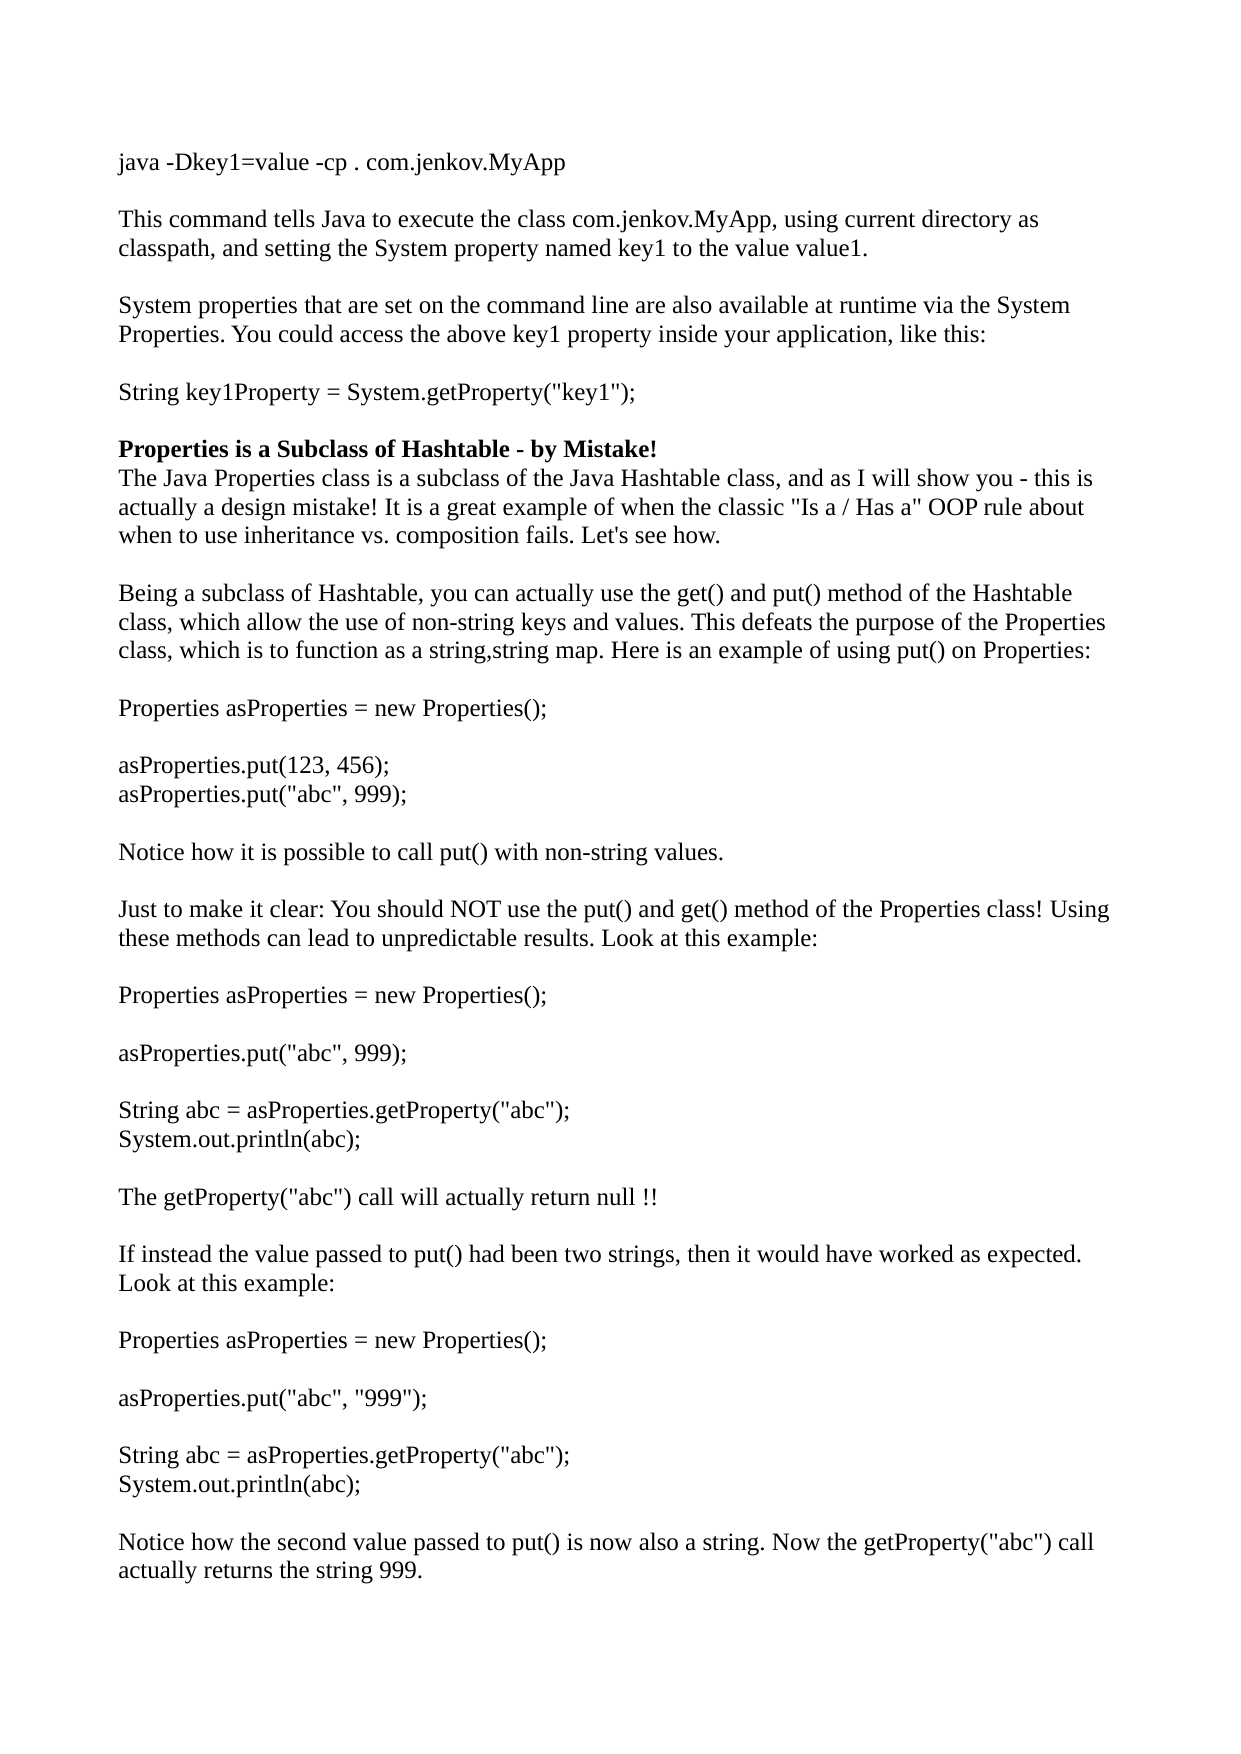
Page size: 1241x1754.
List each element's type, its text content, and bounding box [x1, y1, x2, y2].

text The Java Properties class is a subclass of the Java Hashtable class, and as I will show you - this is actually a design mistake! It is a great example of when the classic "Is a / Has a" OOP rule about when to use inheritance vs. composition fails. Let's see how. [118, 463, 1122, 549]
text System.out.println(abc); [118, 1469, 1122, 1498]
text asProperties.put("abc", "999"); [118, 1383, 1122, 1412]
text Properties asProperties = new Properties(); [118, 1326, 1122, 1354]
text System.out.println(abc); [118, 1124, 1122, 1153]
text asProperties.put("abc", 999); [118, 779, 1122, 808]
text java -Dkey1=value -cp . com.jenkov.MyApp [118, 147, 1122, 176]
text If instead the value passed to put() had been two strings, then it would have worked as expected. Look at this example: [118, 1239, 1122, 1297]
text Properties asProperties = new Properties(); [118, 981, 1122, 1009]
text String abc = asProperties.getProperty("abc"); [118, 1096, 1122, 1124]
text System properties that are set on the command line are also available at runtime via the System Properties. You could access the above key1 property inside your application, like this: [118, 291, 1122, 348]
text Properties is a Subclass of Hashtable - by Mistake! [118, 434, 1122, 463]
text Properties asProperties = new Properties(); [118, 693, 1122, 722]
text The getProperty("abc") call will actually return null !! [118, 1182, 1122, 1211]
text Being a subclass of Hashtable, you can actually use the get() and put() method of the Hashtable class, which allow the use of non-string keys and values. This defeats the purpose of the Properties class, which is to function as a string,string map. Here is an example of using put() on Properties: [118, 578, 1122, 664]
text asProperties.put("abc", 999); [118, 1038, 1122, 1067]
text Notice how it is possible to call put() with non-string values. [118, 837, 1122, 866]
text Notice how the second value passed to put() is now also a string. Now the getProperty("abc") call actually returns the string 999. [118, 1527, 1122, 1584]
text String key1Property = System.getProperty("key1"); [118, 377, 1122, 406]
text This command tells Java to execute the class com.jenkov.MyApp, using current directory as classpath, and setting the System property named key1 to the value value1. [118, 204, 1122, 262]
text Just to make it clear: You should NOT use the put() and get() method of the Properties class! Using these methods can lead to unpredictable results. Look at this example: [118, 894, 1122, 952]
text String abc = asProperties.getProperty("abc"); [118, 1441, 1122, 1469]
text asProperties.put(123, 456); [118, 751, 1122, 779]
